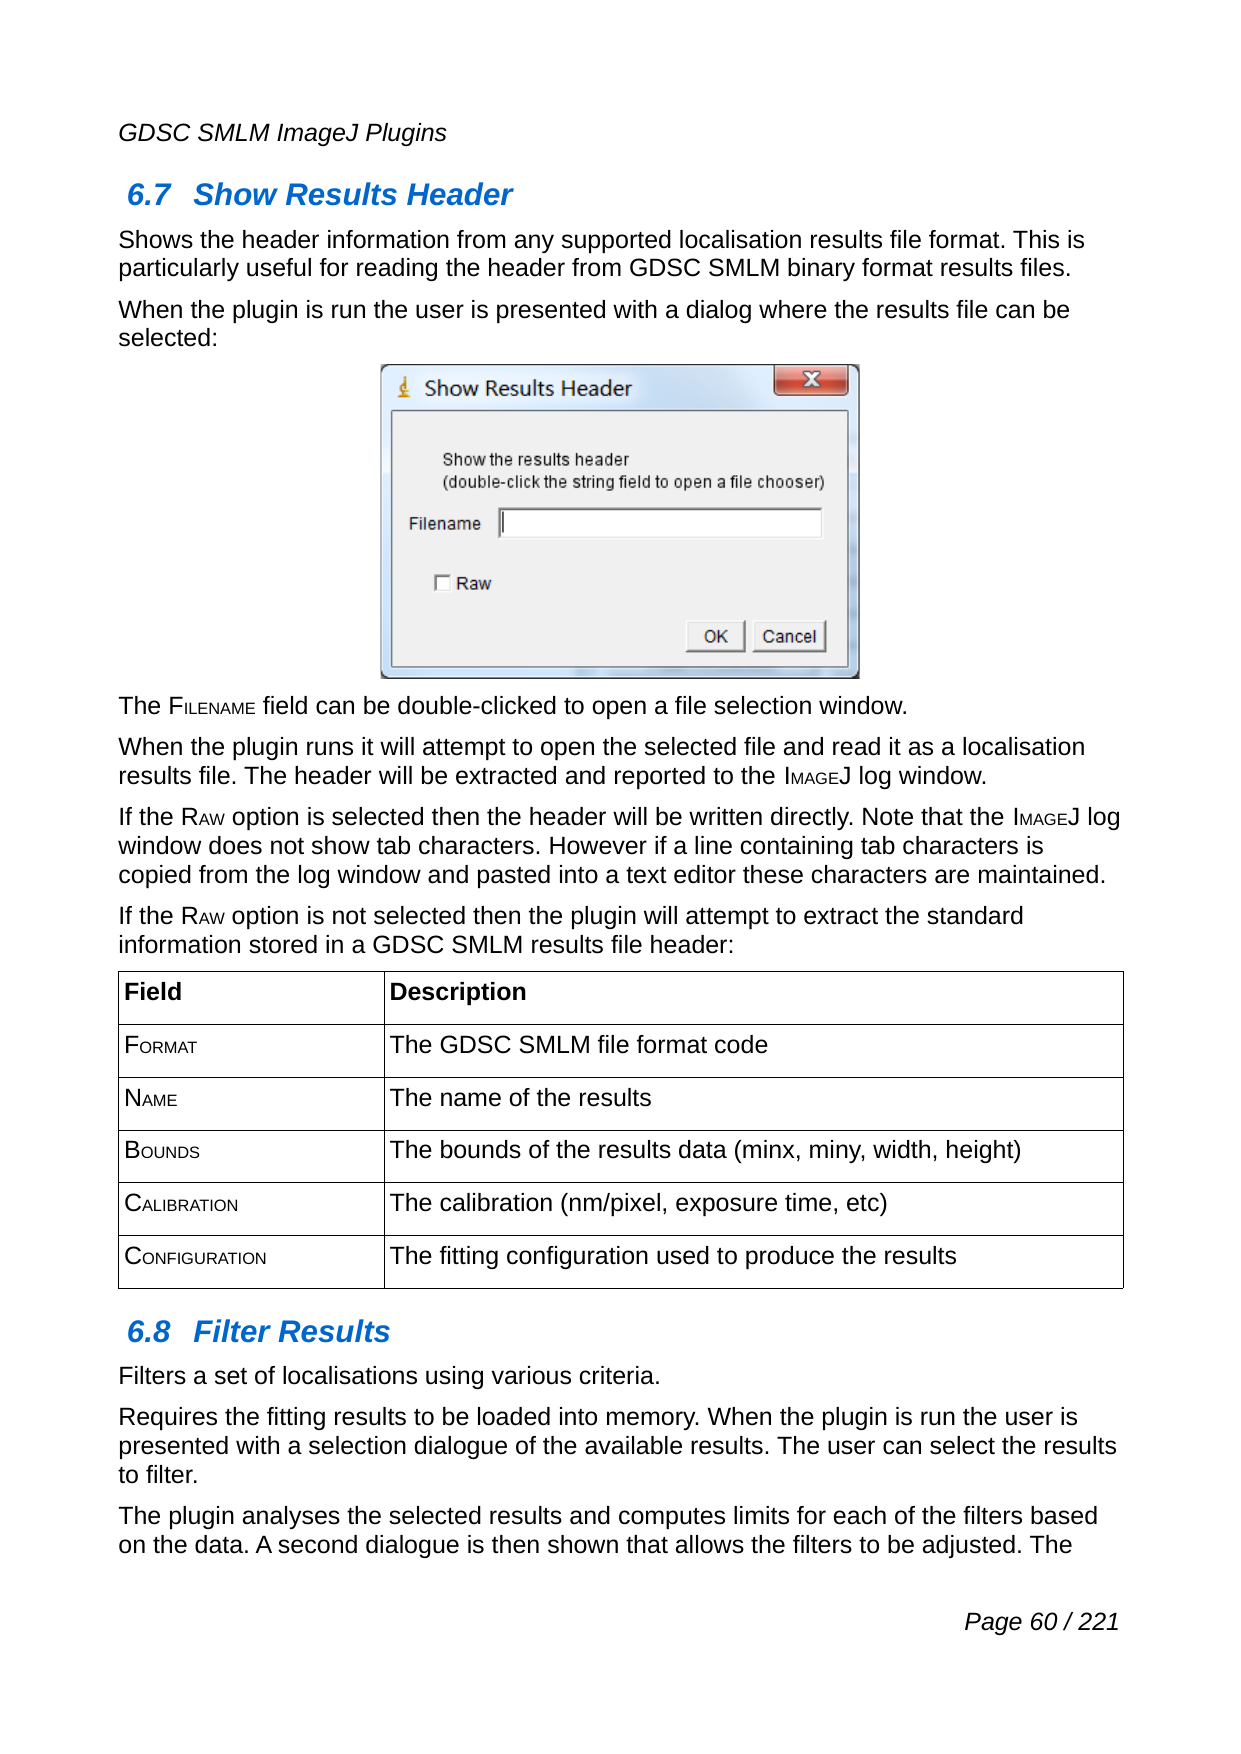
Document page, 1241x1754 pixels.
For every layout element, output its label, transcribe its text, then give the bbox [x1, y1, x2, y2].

subtitle Filter Results [118, 1313, 1122, 1349]
table_cell The bounds of the results data (minx, miny, width, height) [385, 1131, 1123, 1182]
text The plugin analyses the selected results and computes limits for each of the filters based on the data. A second dialogue is then shown that allows the filters to be adjusted. The [118, 1501, 1122, 1559]
text If the Raw option is not selected then the plugin will attempt to extract the standard information stored in a GDSC SMLM results file header: [118, 901, 1122, 958]
table_cell Name [119, 1078, 384, 1129]
text Filters a set of localisations using various criteria. [118, 1361, 1122, 1390]
table_cell The calibration (nm/pixel, exposure time, etc) [385, 1183, 1123, 1235]
picture [380, 364, 860, 679]
subtitle Show Results Header [118, 176, 1122, 212]
text When the plugin runs it will attempt to open the selected file and read it as a localisation results file. The header will be extracted and reported to the ImageJ log window. [118, 732, 1122, 790]
table_cell Calibration [119, 1183, 384, 1235]
table_cell The fitting configuration used to produce the results [385, 1236, 1123, 1288]
table_cell Configuration [119, 1236, 384, 1288]
table_cell The name of the results [385, 1078, 1123, 1129]
table_cell Format [119, 1025, 384, 1077]
table_cell Bounds [119, 1131, 384, 1182]
table_header Field [119, 972, 384, 1024]
text The Filename field can be double-clicked to open a file selection window. [118, 691, 1122, 720]
text When the plugin is run the user is presented with a dialog where the results file can be selected: [118, 295, 1122, 352]
text Requires the fitting results to be loaded into memory. When the plugin is run the user is presented with a selection dialogue of the available results. The user can select the results to filter. [118, 1402, 1122, 1489]
text Shows the header information from any supported localisation results file format. This is particularly useful for reading the header from GDSC SMLM binary format results files. [118, 225, 1122, 282]
table_header Description [385, 972, 1123, 1024]
text If the Raw option is selected then the header will be written directly. Note that the ImageJ log window does not show tab characters. However if a line containing tab characters is copied from the log window and pasted into a text editor these characters are maintained. [118, 802, 1122, 888]
table_cell The GDSC SMLM file format code [385, 1025, 1123, 1077]
